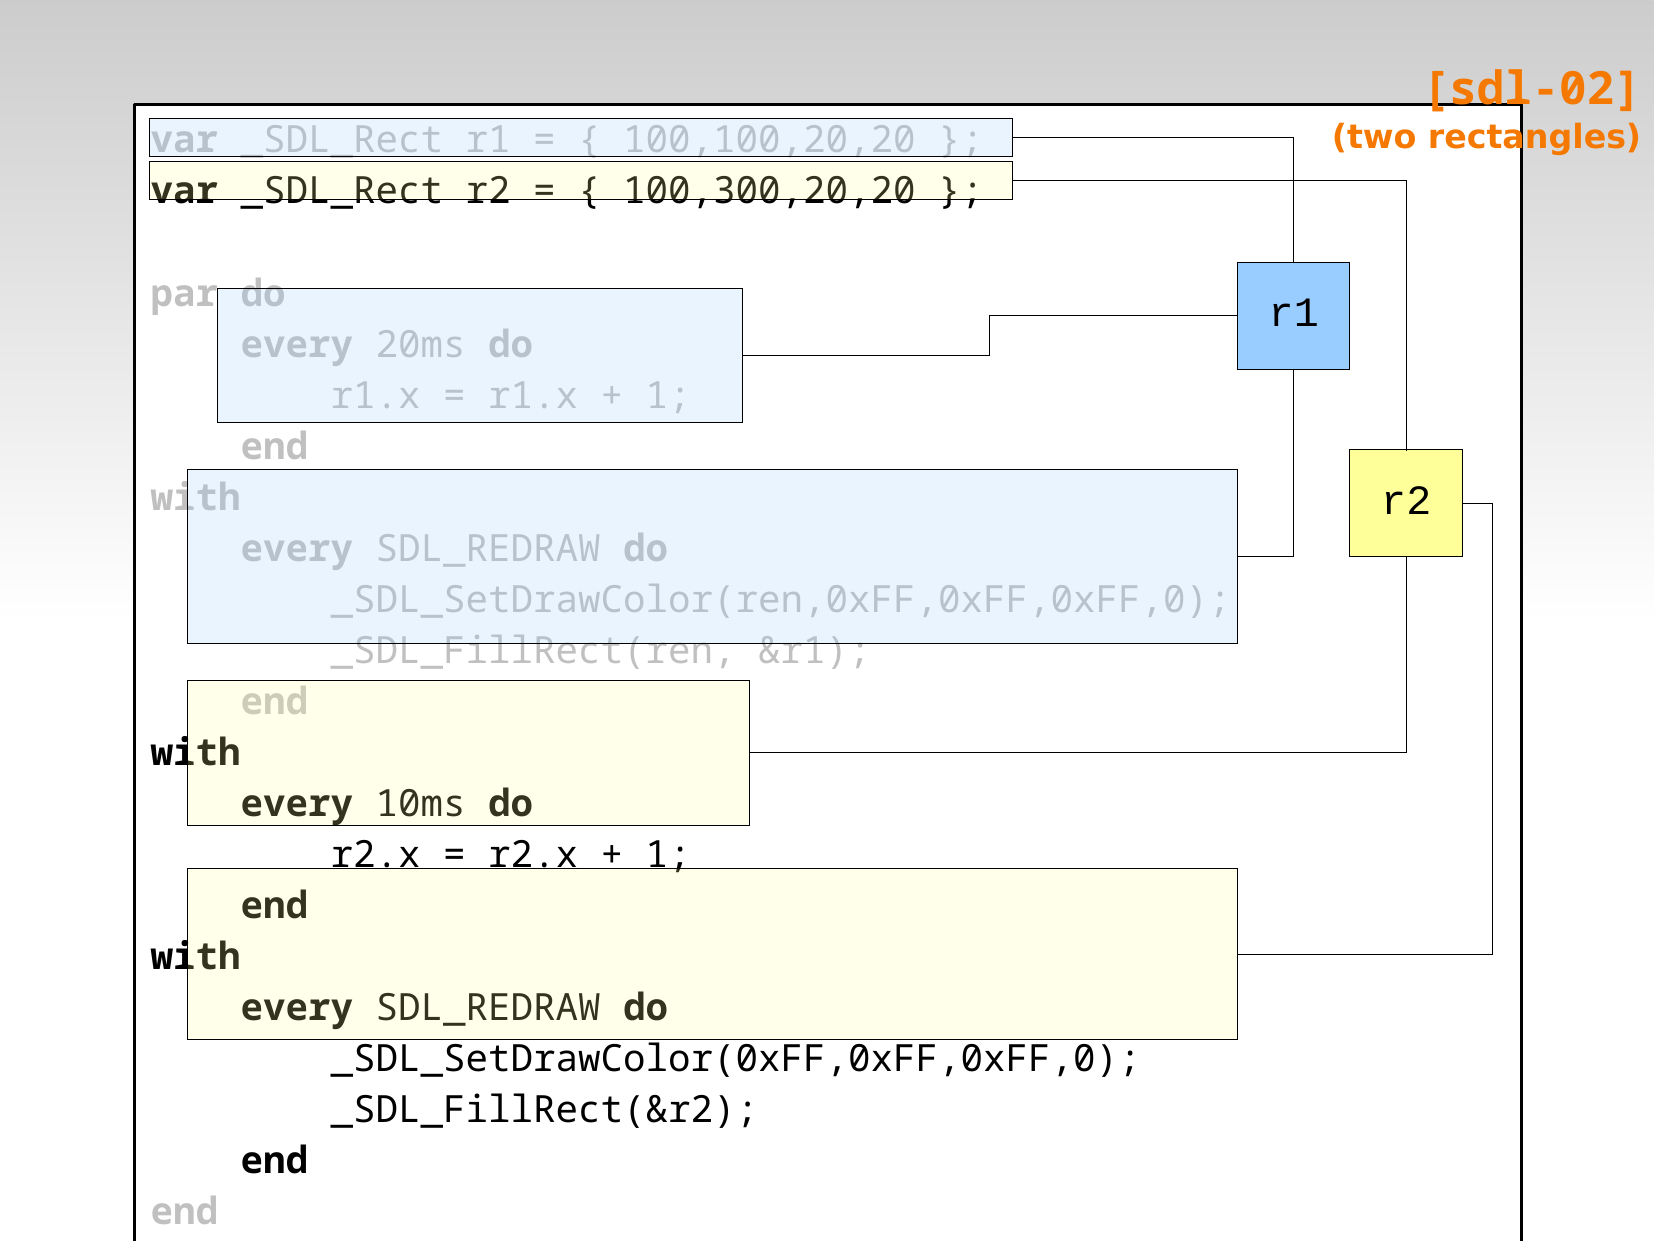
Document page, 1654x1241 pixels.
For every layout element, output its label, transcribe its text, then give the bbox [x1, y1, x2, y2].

text_box var _SDL_Rect r1 = { 100,100,20,20 }; var _SDL_Rect r2 = { 100,300,20,20 }; par do every 20ms do r1.x = r1.x + 1; end with every SDL_REDRAW do _SDL_SetDrawColor(ren,0xFF,0xFF,0xFF,0); _SDL_FillRect(ren, &r1); end with every 10ms do r2.x = r2.x + 1; end with every SDL_REDRAW do _SDL_SetDrawColor(0xFF,0xFF,0xFF,0); _SDL_FillRect(&r2); end end [134, 104, 1522, 1100]
text_box [149, 118, 153, 157]
text_box r2 [1349, 449, 1463, 557]
text_box r1 [1237, 262, 1350, 370]
text_box [217, 288, 743, 423]
text_box [149, 161, 153, 200]
text_box [187, 680, 750, 826]
text_box [187, 868, 1238, 1040]
text_box [187, 469, 1238, 644]
title [sdl-02] (two rectangles) [153, 2, 1642, 210]
